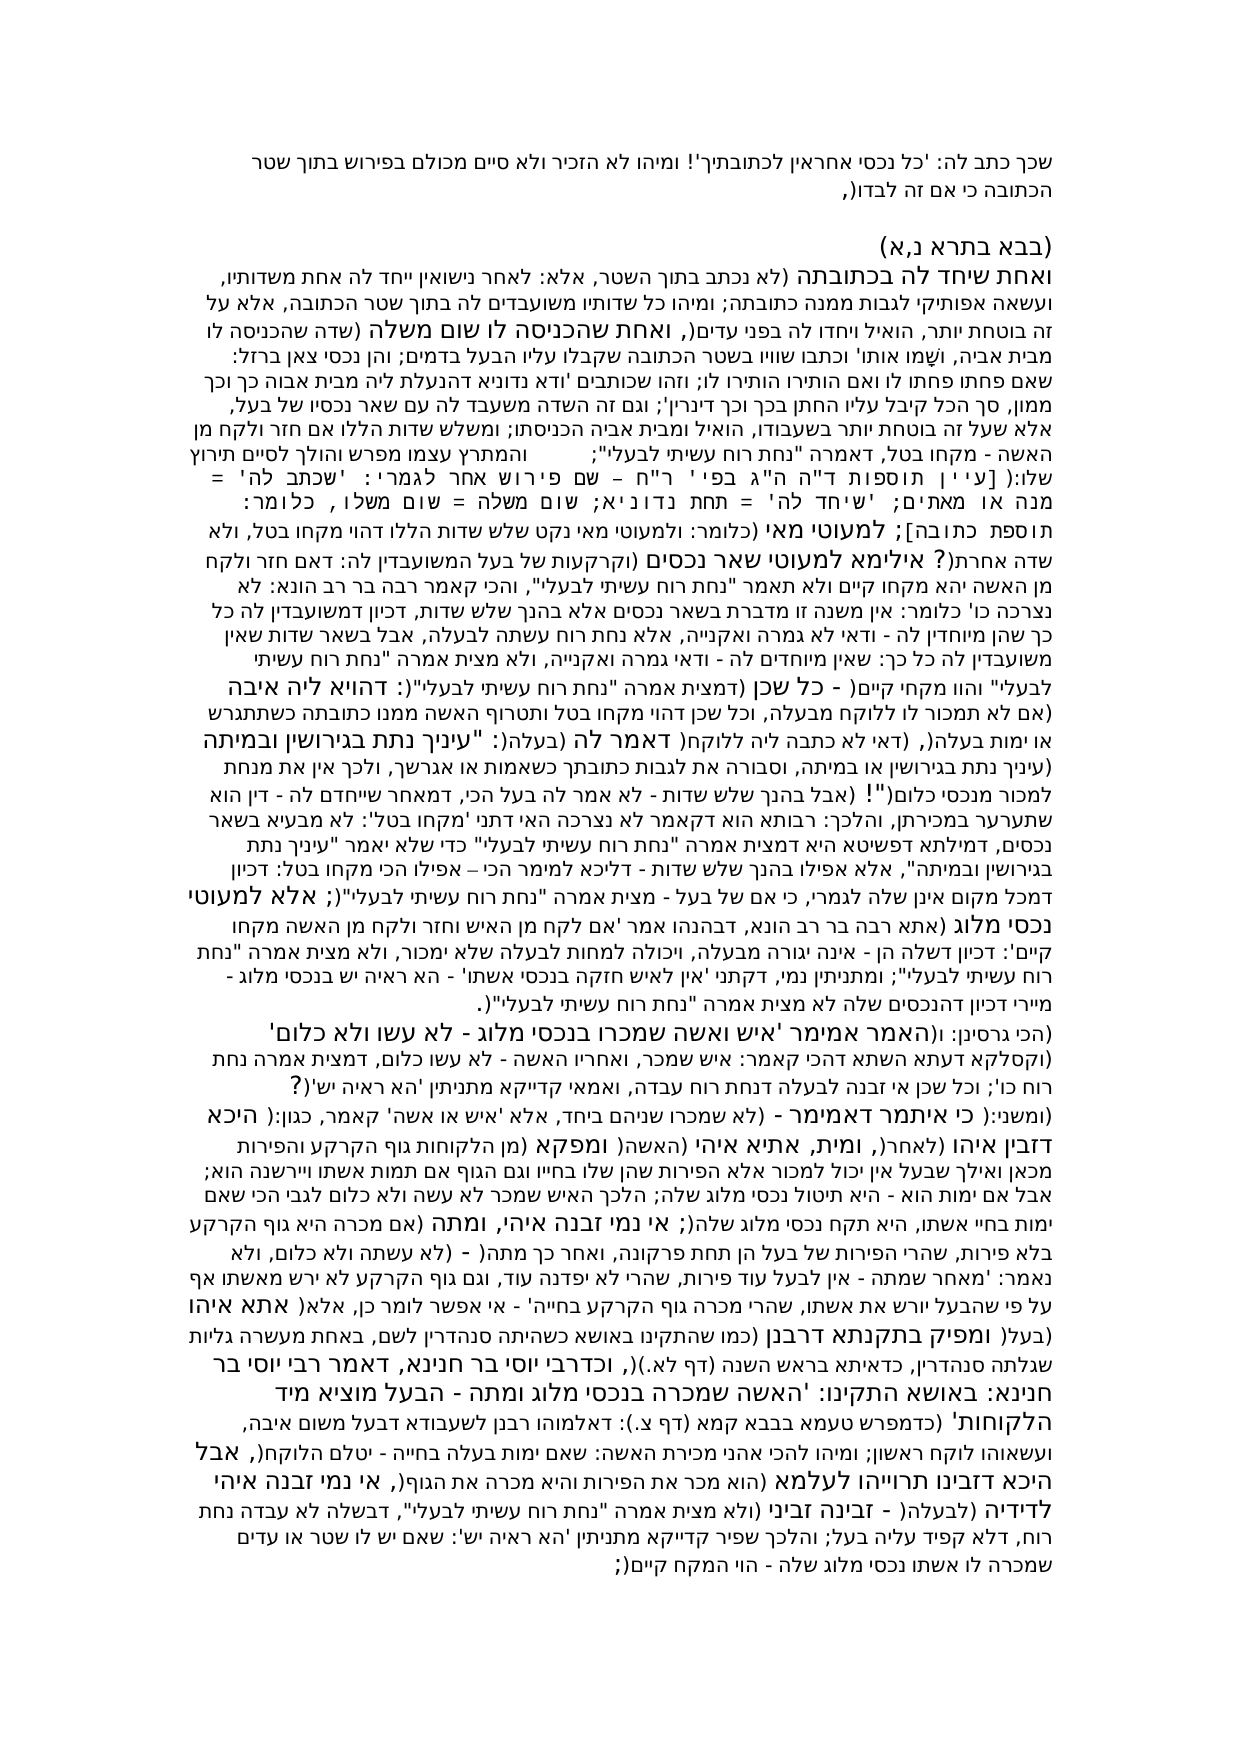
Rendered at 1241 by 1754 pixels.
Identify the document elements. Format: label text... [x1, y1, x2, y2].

text (הכי גרסינן: ו(האמר אמימר 'איש ואשה שמכרו בנכסי מלוג - לא עשו ולא כלום' (וקסלקא דעתא השתא דהכי קאמר: איש שמכר, ואחריו האשה - לא עשו כלום, דמצית אמרה נחת רוח כו'; וכל שכן אי זבנה לבעלה דנחת רוח עבדה, ואמאי קדייקא מתניתין 'הא ראיה יש'(? [187, 1018, 1053, 1101]
text שכך כתב לה: 'כל נכסי אחראין לכתובתיך'! ומיהו לא הזכיר ולא סיים מכולם בפירוש בתוך שטר הכתובה כי אם זה לבדו(, [187, 150, 1053, 203]
text (בבא בתרא נ,א) [187, 232, 1053, 261]
text ואחת שיחד לה בכתובתה (לא נכתב בתוך השטר, אלא: לאחר נישואין ייחד לה אחת משדותיו, ועשאה אפותיקי לגבות ממנה כתובתה; ומיהו כל שדותיו משועבדים לה בתוך שטר הכתובה, אלא על זה בוטחת יותר, הואיל ויחדו לה בפני עדים(, ואחת שהכניסה לו שום משלה (שדה שהכניסה לו מבית אביה, ושָׁמו אותו' וכתבו שוויו בשטר הכתובה שקבלו עליו הבעל בדמים; והן נכסי צאן ברזל: שאם פחתו פחתו לו ואם הותירו הותירו לו; וזהו שכותבים 'ודא נדוניא דהנעלת ליה מבית אבוה כך וכך ממון, סך הכל קיבל עליו החתן בכך וכך דינרין'; וגם זה השדה משעבד לה עם שאר נכסיו של בעל, אלא שעל זה בוטחת יותר בשעבודו, הואיל ומבית אביה הכניסתו; ומשלש שדות הללו אם חזר ולקח מן האשה - מקחו בטל, דאמרה "נחת רוח עשיתי לבעלי"; והמתרץ עצמו מפרש והולך לסיים תירוץ שלו:( [עיין תוספות ד"ה ה"ג בפי' ר"ח – שם פירוש אחר לגמרי: 'שכתב לה' = מנה או מאתים; 'שיחד לה' = תחת נדוניא; שום משלה = שום משלו, כלומר: תוספת כתובה]; למעוטי מאי (כלומר: ולמעוטי מאי נקט שלש שדות הללו דהוי מקחו בטל, ולא שדה אחרת(? אילימא למעוטי שאר נכסים (וקרקעות של בעל המשועבדין לה: דאם חזר ולקח מן האשה יהא מקחו קיים ולא תאמר "נחת רוח עשיתי לבעלי", והכי קאמר רבה בר רב הונא: לא נצרכה כו' כלומר: אין משנה זו מדברת בשאר נכסים אלא בהנך שלש שדות, דכיון דמשועבדין לה כל כך שהן מיוחדין לה - ודאי לא גמרה ואקנייה, אלא נחת רוח עשתה לבעלה, אבל בשאר שדות שאין משועבדין לה כל כך: שאין מיוחדים לה - ודאי גמרה ואקנייה, ולא מצית אמרה "נחת רוח עשיתי לבעלי" והוו מקחי קיים( - כל שכן (דמצית אמרה "נחת רוח עשיתי לבעלי"(: דהויא ליה איבה (אם לא תמכור לו ללוקח מבעלה, וכל שכן דהוי מקחו בטל ותטרוף האשה ממנו כתובתה כשתתגרש או ימות בעלה(, (דאי לא כתבה ליה ללוקח( דאמר לה (בעלה(: "עיניך נתת בגירושין ובמיתה (עיניך נתת בגירושין או במיתה, וסבורה את לגבות כתובתך כשאמות או אגרשך, ולכך אין את מנחת למכור מנכסי כלום("! (אבל בהנך שלש שדות - לא אמר לה בעל הכי, דמאחר שייחדם לה - דין הוא שתערער במכירתן, והלכך: רבותא הוא דקאמר לא נצרכה האי דתני 'מקחו בטל': לא מבעיא בשאר נכסים, דמילתא דפשיטא היא דמצית אמרה "נחת רוח עשיתי לבעלי" כדי שלא יאמר "עיניך נתת בגירושין ובמיתה", אלא אפילו בהנך שלש שדות - דליכא למימר הכי – אפילו הכי מקחו בטל: דכיון דמכל מקום אינן שלה לגמרי, כי אם של בעל - מצית אמרה "נחת רוח עשיתי לבעלי"(; אלא למעוטי נכסי מלוג (אתא רבה בר רב הונא, דבהנהו אמר 'אם לקח מן האיש וחזר ולקח מן האשה מקחו קיים': דכיון דשלה הן - אינה יגורה מבעלה, ויכולה למחות לבעלה שלא ימכור, ולא מצית אמרה "נחת רוח עשיתי לבעלי"; ומתניתין נמי, דקתני 'אין לאיש חזקה בנכסי אשתו' - הא ראיה יש בנכסי מלוג - מיירי דכיון דהנכסים שלה לא מצית אמרה "נחת רוח עשיתי לבעלי"(. [187, 261, 1053, 1018]
text (ומשני:( כי איתמר דאמימר - (לא שמכרו שניהם ביחד, אלא 'איש או אשה' קאמר, כגון:( היכא דזבין איהו (לאחר(, ומית, אתיא איהי (האשה( ומפקא (מן הלקוחות גוף הקרקע והפירות מכאן ואילך שבעל אין יכול למכור אלא הפירות שהן שלו בחייו וגם הגוף אם תמות אשתו ויירשנה הוא; אבל אם ימות הוא - היא תיטול נכסי מלוג שלה; הלכך האיש שמכר לא עשה ולא כלום לגבי הכי שאם ימות בחיי אשתו, היא תקח נכסי מלוג שלה(; אי נמי זבנה איהי, ומתה (אם מכרה היא גוף הקרקע בלא פירות, שהרי הפירות של בעל הן תחת פרקונה, ואחר כך מתה( - (לא עשתה ולא כלום, ולא נאמר: 'מאחר שמתה - אין לבעל עוד פירות, שהרי לא יפדנה עוד, וגם גוף הקרקע לא ירש מאשתו אף על פי שהבעל יורש את אשתו, שהרי מכרה גוף הקרקע בחייה' - אי אפשר לומר כן, אלא( אתא איהו (בעל( ומפיק בתקנתא דרבנן (כמו שהתקינו באושא כשהיתה סנהדרין לשם, באחת מעשרה גליות שגלתה סנהדרין, כדאיתא בראש השנה (דף לא.)(, וכדרבי יוסי בר חנינא, דאמר רבי יוסי בר חנינא: באושא התקינו: 'האשה שמכרה בנכסי מלוג ומתה - הבעל מוציא מיד הלקוחות' (כדמפרש טעמא בבבא קמא (דף צ.): דאלמוהו רבנן לשעבודא דבעל משום איבה, ועשאוהו לוקח ראשון; ומיהו להכי אהני מכירת האשה: שאם ימות בעלה בחייה - יטלם הלוקח(, אבל היכא דזבינו תרוייהו לעלמא (הוא מכר את הפירות והיא מכרה את הגוף(, אי נמי זבנה איהי לדידיה (לבעלה( - זבינה זביני (ולא מצית אמרה "נחת רוח עשיתי לבעלי", דבשלה לא עבדה נחת רוח, דלא קפיד עליה בעל; והלכך שפיר קדייקא מתניתין 'הא ראיה יש': שאם יש לו שטר או עדים שמכרה לו אשתו נכסי מלוג שלה - הוי המקח קיים(; [187, 1101, 1053, 1578]
